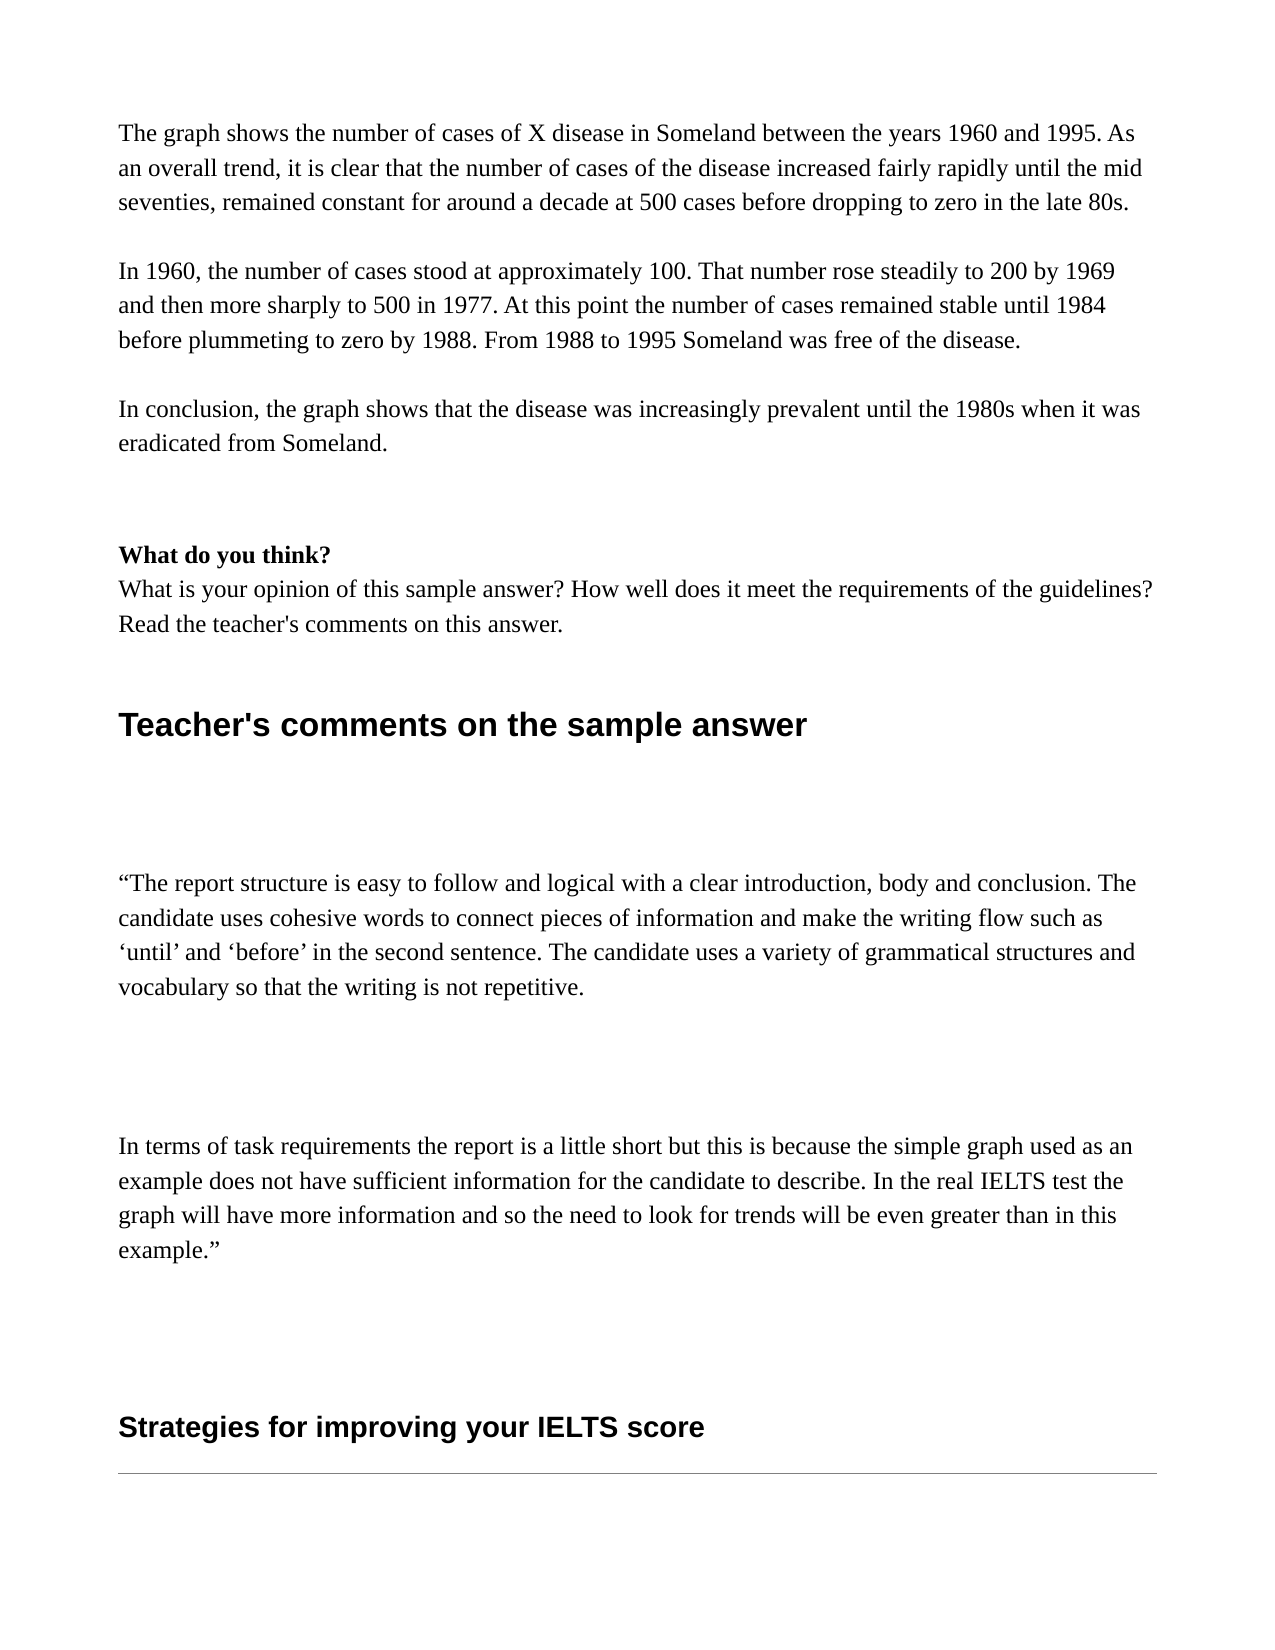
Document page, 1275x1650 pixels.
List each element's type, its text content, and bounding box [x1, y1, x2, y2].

subtitle Teacher's comments on the sample answer [118, 705, 1157, 743]
text What do you think? What is your opinion of this sample answer? How well does it meet the requirements of the guidelines? Read the teacher's comments on this answer. [118, 540, 1157, 638]
text “The report structure is easy to follow and logical with a clear introduction, body and conclusion. The candidate uses cohesive words to connect pieces of information and make the writing flow such as ‘until’ and ‘before’ in the second sentence. The candidate uses a variety of grammatical structures and vocabulary so that the writing is not repetitive. [118, 868, 1157, 1001]
subtitle Strategies for improving your IELTS score [118, 1410, 1157, 1444]
text The graph shows the number of cases of X disease in Someland between the years 1960 and 1995. As an overall trend, it is clear that the number of cases of the disease increased fairly rapidly until the mid seventies, remained constant for around a decade at 500 cases before dropping to zero in the late 80s. In 1960, the number of cases stood at approximately 100. That number rose steadily to 200 by 1969 and then more sharply to 500 in 1977. At this point the number of cases remained stable until 1984 before plummeting to zero by 1988. From 1988 to 1995 Someland was free of the disease. In conclusion, the graph shows that the disease was increasingly prevalent until the 1980s when it was eradicated from Someland. [118, 118, 1157, 457]
text In terms of task requirements the report is a little short but this is because the simple graph used as an example does not have sufficient information for the candidate to describe. In the real IELTS test the graph will have more information and so the need to look for trends will be even greater than in this example.” [118, 1131, 1157, 1264]
